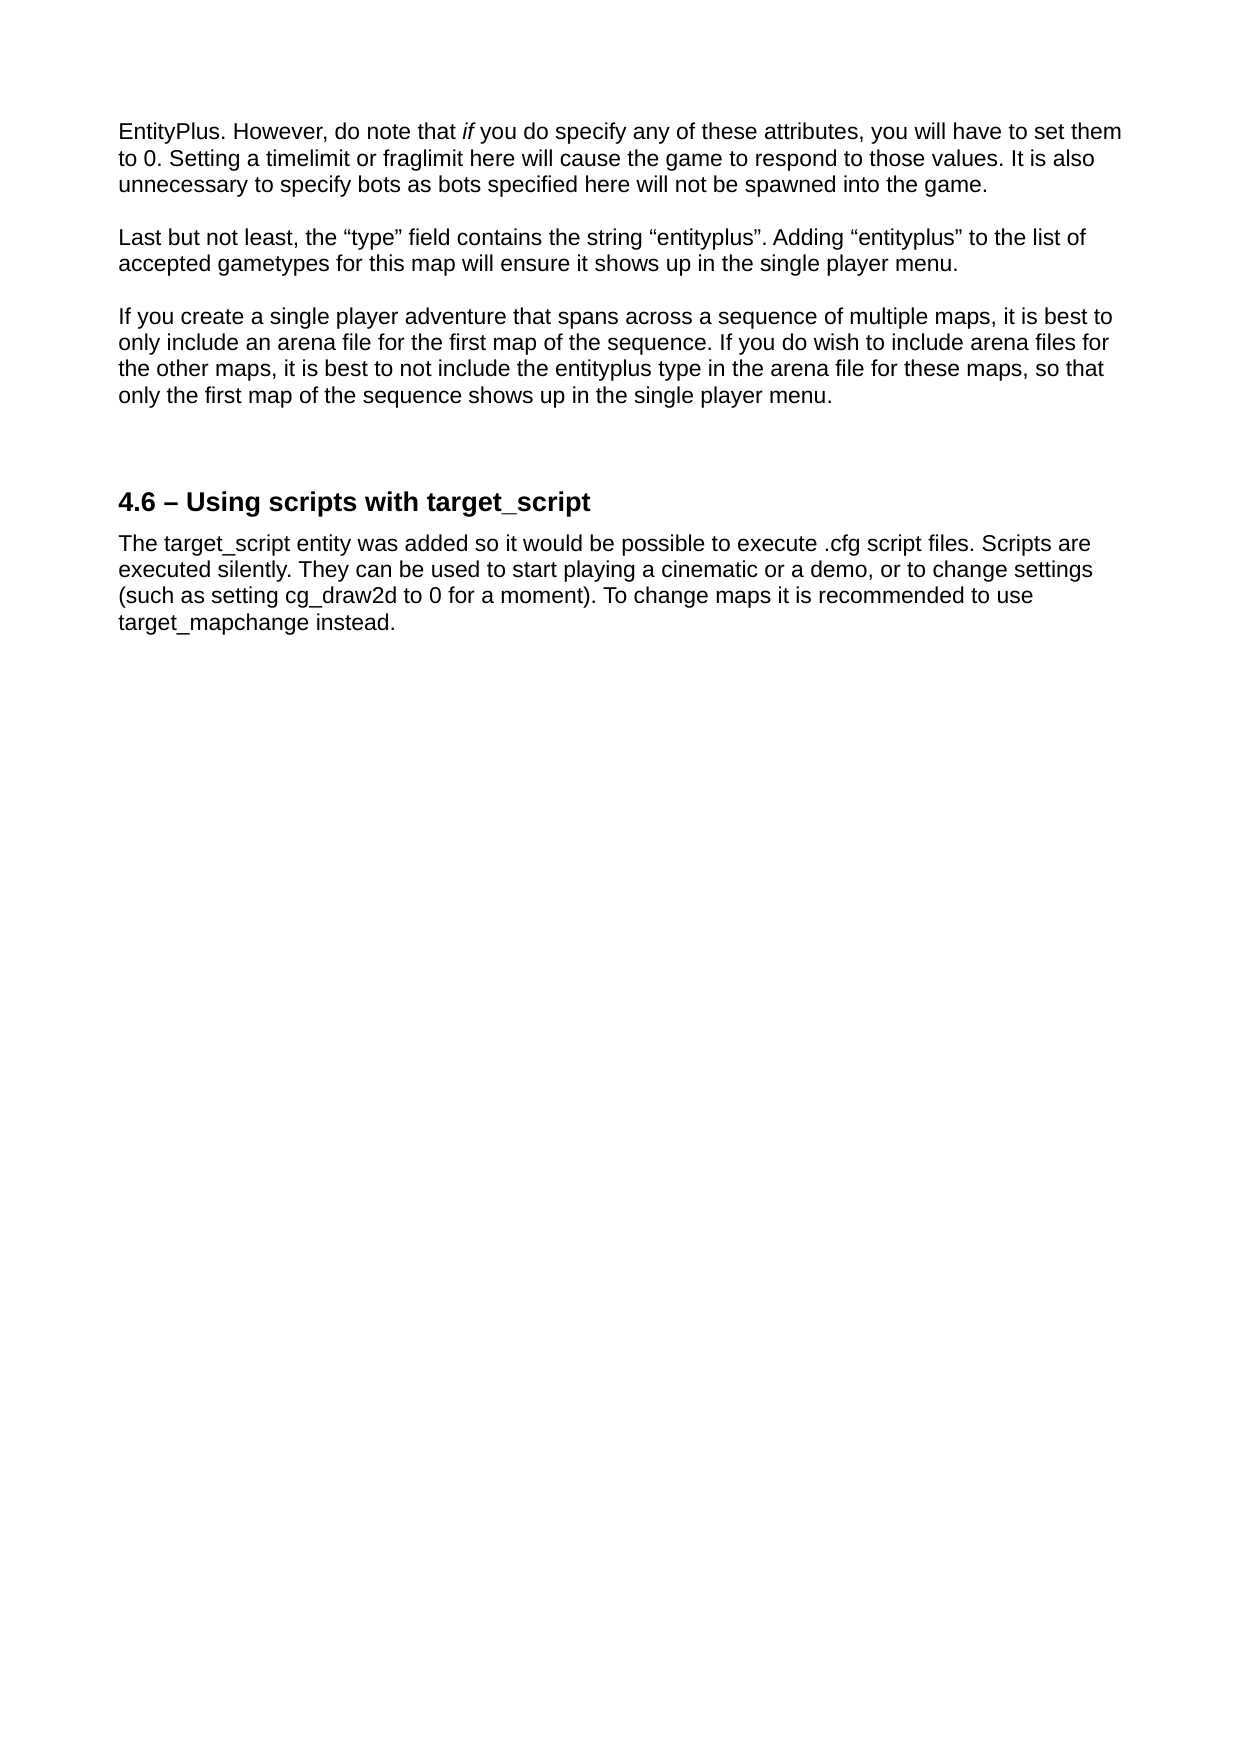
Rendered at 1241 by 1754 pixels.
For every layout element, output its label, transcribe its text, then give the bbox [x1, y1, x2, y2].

text The target_script entity was added so it would be possible to execute .cfg script files. Scripts are executed silently. They can be used to start playing a cinematic or a demo, or to change settings (such as setting cg_draw2d to 0 for a moment). To change maps it is recommended to use target_mapchange instead. [118, 529, 1122, 635]
subtitle 4.6 – Using scripts with target_script [118, 486, 1122, 517]
text Last but not least, the “type” field contains the string “entityplus”. Adding “entityplus” to the list of accepted gametypes for this map will ensure it shows up in the single player menu. [118, 223, 1122, 276]
text EntityPlus. However, do note that if you do specify any of these attributes, you will have to set them to 0. Setting a timelimit or fraglimit here will cause the game to respond to those values. It is also unnecessary to specify bots as bots specified here will not be spawned into the game. [118, 118, 1122, 197]
text If you create a single player adventure that spans across a sequence of multiple maps, it is best to only include an arena file for the first map of the sequence. If you do wish to include arena files for the other maps, it is best to not include the entityplus type in the arena file for these maps, so that only the first map of the sequence shows up in the single player menu. [118, 303, 1122, 408]
